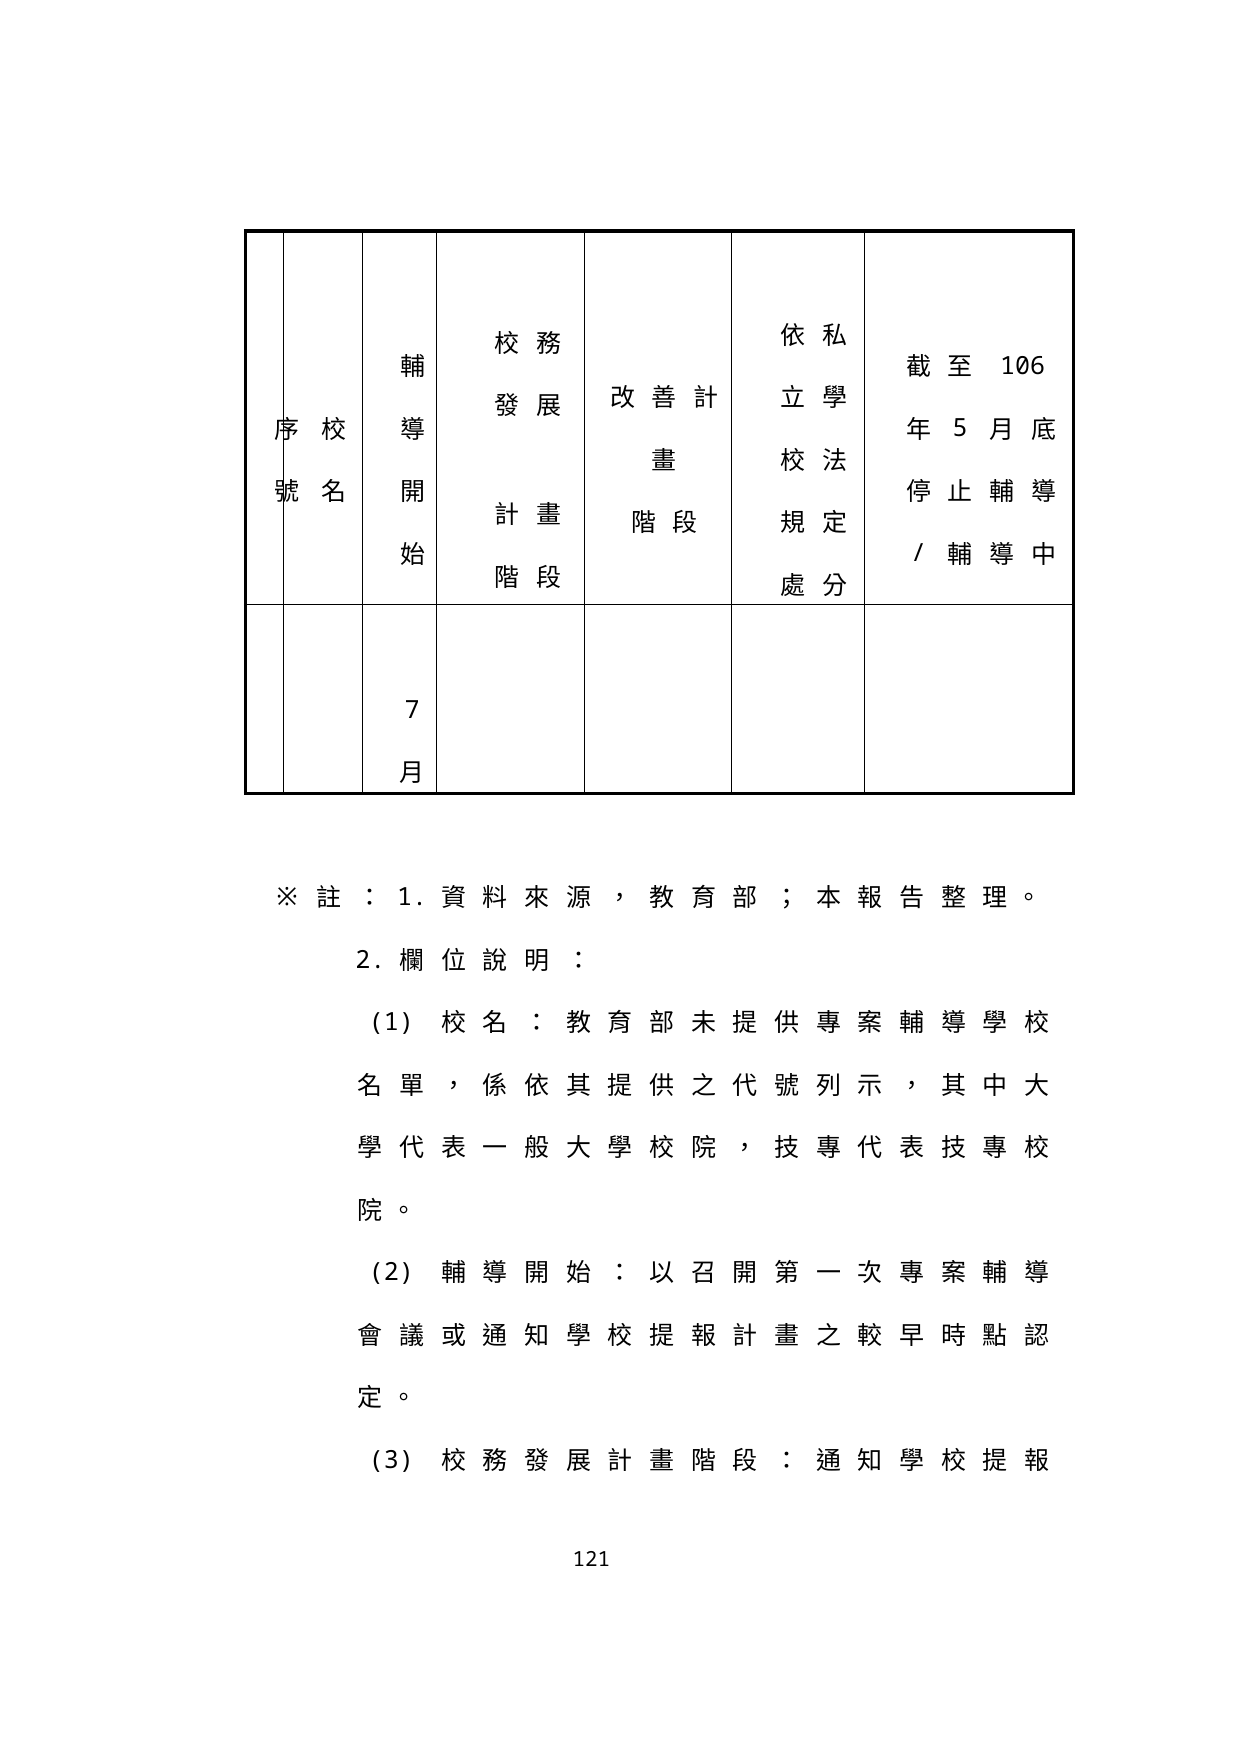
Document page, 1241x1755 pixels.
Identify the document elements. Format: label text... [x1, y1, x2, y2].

table_header 校務發展 計畫階段 [437, 233, 584, 604]
table_cell [247, 605, 283, 792]
table_cell - [437, 605, 584, 792]
table_cell [585, 605, 731, 792]
table_header 序號 [247, 233, 283, 604]
text (1)校名：教育部未提供專案輔導學校名單，係依其提供之代號列示，其中大學代表一般大學校院，技專代表技專校院。 [319, 979, 1058, 1229]
table_cell [865, 605, 1072, 792]
table_header 依私立學校法規定處分 [732, 233, 864, 604]
table_cell 7月 [363, 605, 436, 792]
table_header 截至106年5月底停止輔導/輔導中 [865, 233, 1072, 604]
table_cell - [732, 605, 864, 792]
table_header 校名 [284, 233, 362, 604]
text ※註：1.資料來源，教育部；本報告整理。 [244, 854, 1058, 917]
text (2)輔導開始：以召開第一次專案輔導會議或通知學校提報計畫之較早時點認定。 [319, 1229, 1058, 1417]
text (3)校務發展計畫階段：通知學校提報 [319, 1417, 1058, 1479]
table_header 改善計畫 階段 [585, 233, 731, 604]
table_header 輔導開始 [363, 233, 436, 604]
text 2.欄位說明： [319, 917, 1058, 979]
table_cell [284, 605, 362, 792]
